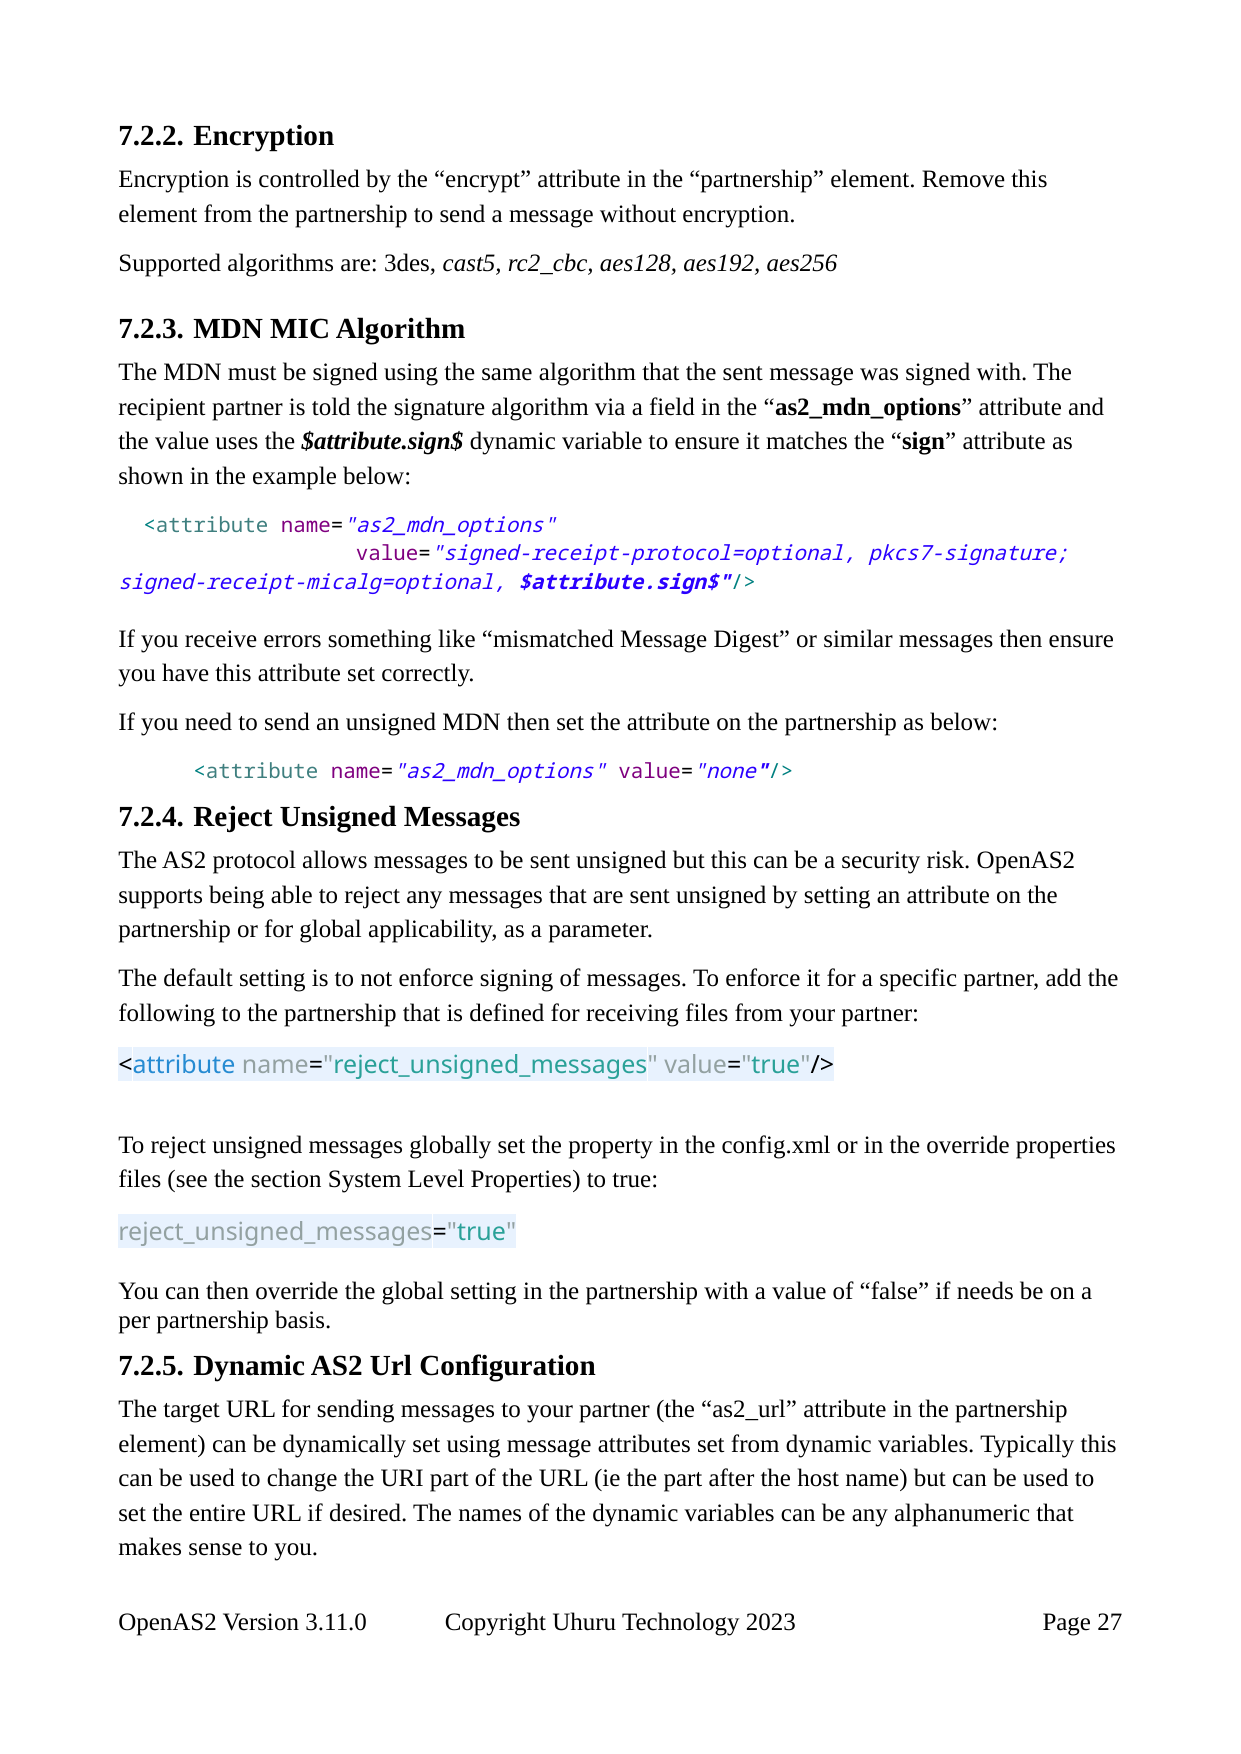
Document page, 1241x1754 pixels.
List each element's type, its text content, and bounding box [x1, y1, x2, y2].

text <attribute name="reject_unsigned_messages" value="true"/> [118, 1047, 1122, 1081]
subtitle Encryption [118, 118, 1122, 152]
subtitle Reject Unsigned Messages [118, 799, 1122, 833]
text If you need to send an unsigned MDN then set the attribute on the partnership as below: [118, 707, 1122, 736]
text To reject unsigned messages globally set the property in the config.xml or in the override properties files (see the section System Level Properties) to true: [118, 1130, 1122, 1193]
subtitle Dynamic AS2 Url Configuration [118, 1348, 1122, 1382]
text <attribute name="as2_mdn_options" [118, 510, 1122, 538]
text The MDN must be signed using the same algorithm that the sent message was signed with. The recipient partner is told the signature algorithm via a field in the “as2_mdn_options” attribute and the value uses the $attribute.sign$ dynamic variable to ensure it matches the “sign” attribute as shown in the example below: [118, 357, 1122, 489]
text The target URL for sending messages to your partner (the “as2_url” attribute in the partnership element) can be dynamically set using message attributes set from dynamic variables. Typically this can be used to change the URI part of the URL (ie the part after the host name) but can be used to set the entire URL if desired. The names of the dynamic variables can be any alphanumeric that makes sense to you. [118, 1394, 1122, 1561]
text The AS2 protocol allows messages to be sent unsigned but this can be a security risk. OpenAS2 supports being able to reject any messages that are sent unsigned by setting an attribute on the partnership or for global applicability, as a parameter. [118, 845, 1122, 943]
text You can then override the global setting in the partnership with a value of “false” if needs be on a per partnership basis. [118, 1276, 1122, 1334]
text The default setting is to not enforce signing of messages. To enforce it for a specific partner, add the following to the partnership that is defined for receiving files from your partner: [118, 963, 1122, 1027]
text Encryption is controlled by the “encrypt” attribute in the “partnership” element. Remove this element from the partnership to send a message without encryption. [118, 164, 1122, 227]
text value="signed-receipt-protocol=optional, pkcs7-signature; signed-receipt-micalg=optional, $attribute.sign$"/> [118, 538, 1122, 595]
text reject_unsigned_messages="true" [118, 1213, 1122, 1248]
text If you receive errors something like “mismatched Message Digest” or similar messages then ensure you have this attribute set correctly. [118, 624, 1122, 687]
text Supported algorithms are: 3des, cast5, rc2_cbc, aes128, aes192, aes256 [118, 248, 1122, 276]
text <attribute name="as2_mdn_options" value="none"/> [193, 756, 1122, 785]
subtitle MDN MIC Algorithm [118, 311, 1122, 345]
